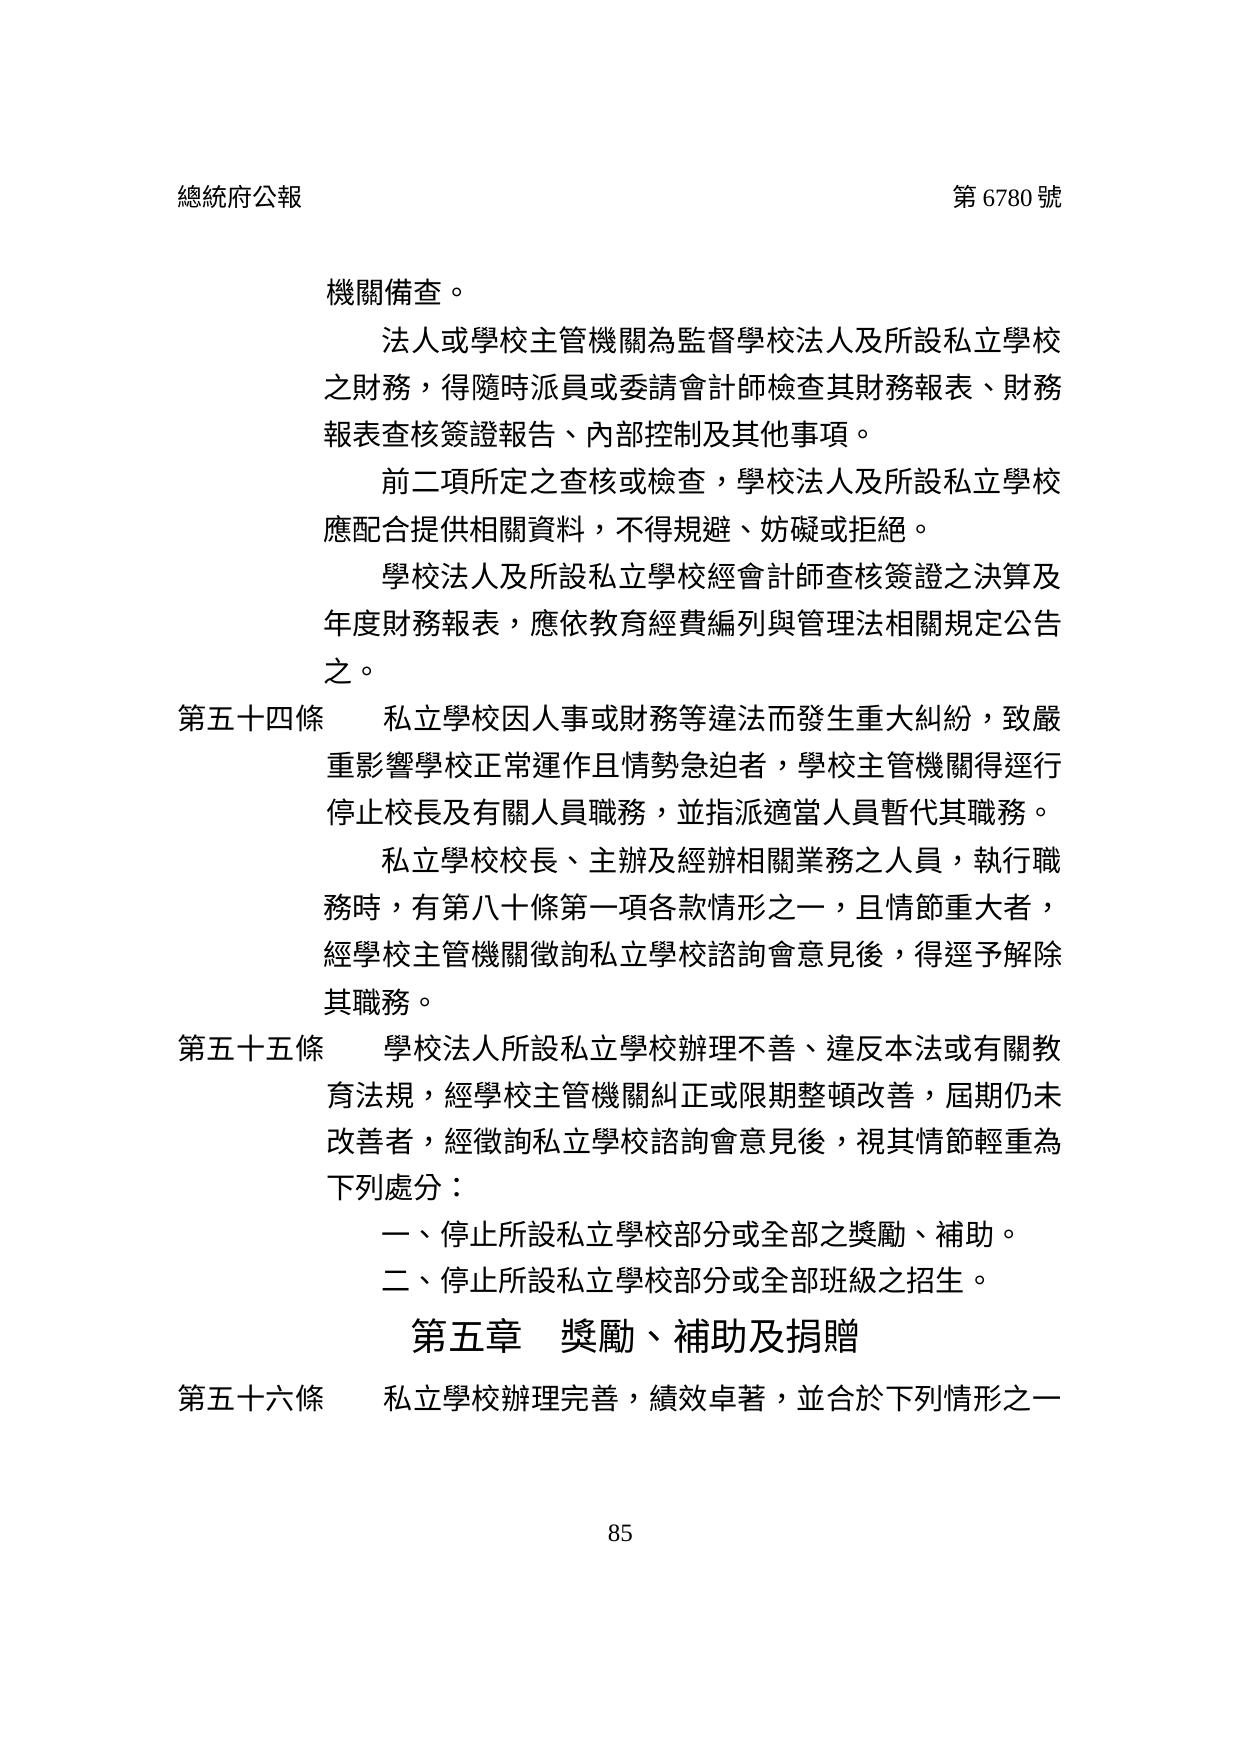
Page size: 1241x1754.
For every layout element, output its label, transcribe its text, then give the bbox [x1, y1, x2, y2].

text 私立學校校長、主辦及經辦相關業務之人員，執行職務時，有第八十條第一項各款情形之一，且情節重大者，經學校主管機關徵詢私立學校諮詢會意見後，得逕予解除其職務。 [323, 833, 1063, 1022]
text 法人或學校主管機關為監督學校法人及所設私立學校之財務，得隨時派員或委請會計師檢查其財務報表、財務報表查核簽證報告、內部控制及其他事項。 [323, 313, 1063, 455]
text 第五十五條 學校法人所設私立學校辦理不善、違反本法或有關教育法規，經學校主管機關糾正或限期整頓改善，屆期仍未改善者，經徵詢私立學校諮詢會意見後，視其情節輕重為下列處分： [177, 1022, 1063, 1208]
text 第五章 獎勵、補助及捐贈 [411, 1314, 1063, 1359]
text 二、停止所設私立學校部分或全部班級之招生。 [381, 1255, 1063, 1301]
text 第五十六條 私立學校辦理完善，績效卓著，並合於下列情形之一 [177, 1372, 1063, 1418]
text 一、停止所設私立學校部分或全部之獎勵、補助。 [381, 1208, 1063, 1255]
text 學校法人及所設私立學校經會計師查核簽證之決算及年度財務報表，應依教育經費編列與管理法相關規定公告之。 [323, 549, 1063, 691]
text 第五十四條 私立學校因人事或財務等違法而發生重大糾紛，致嚴重影響學校正常運作且情勢急迫者，學校主管機關得逕行停止校長及有關人員職務，並指派適當人員暫代其職務。 [177, 691, 1063, 833]
text 機關備查。 [177, 266, 1063, 313]
text 前二項所定之查核或檢查，學校法人及所設私立學校應配合提供相關資料，不得規避、妨礙或拒絕。 [323, 455, 1063, 549]
